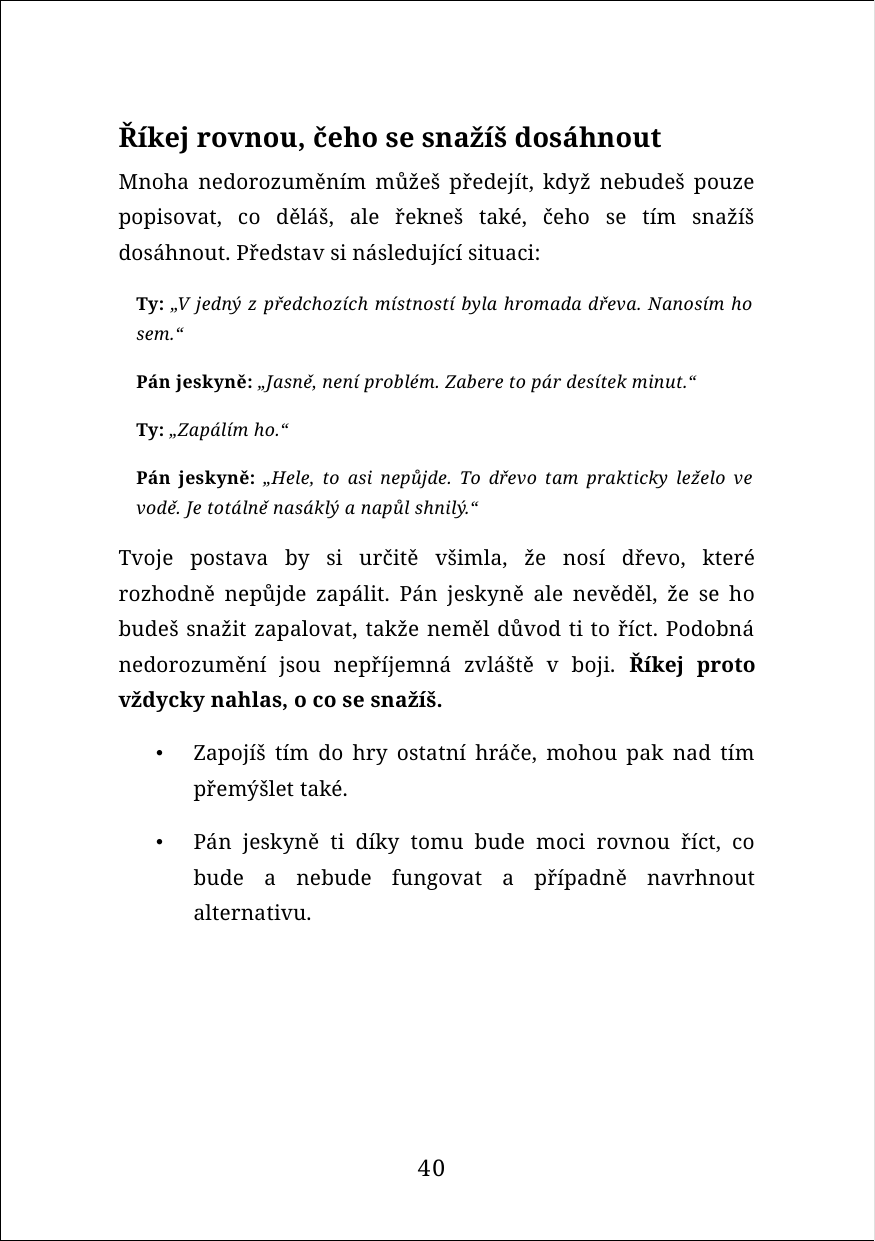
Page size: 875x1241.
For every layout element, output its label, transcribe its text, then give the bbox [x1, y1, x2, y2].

list Zapojíš tím do hry ostatní hráče, mohou pak nad tím přemýšlet také. [156, 738, 756, 802]
text Tvoje postava by si určitě všimla, že nosí dřevo, které rozhodně nepůjde zapálit. Pán jeskyně ale nevěděl, že se ho budeš snažit zapalovat, takže neměl důvod ti to říct. Podobná nedorozumění jsou nepříjemná zvláště v boji. Říkej proto vždycky nahlas, o co se snažíš. [118, 543, 756, 714]
text Ty: „V jedný z předchozích místností byla hromada dřeva. Nanosím ho sem.“ [136, 291, 756, 346]
text Pán jeskyně: „Hele, to asi nepůjde. To dřevo tam prakticky leželo ve vodě. Je totálně nasáklý a napůl shnilý.“ [136, 465, 756, 519]
text Ty: „Zapálím ho.“ [136, 417, 756, 441]
list Pán jeskyně ti díky tomu bude moci rovnou říct, co bude a nebude fungovat a případně navrhnout alternativu. [156, 827, 756, 927]
text Pán jeskyně: „Jasně, není problém. Zabere to pár desítek minut.“ [136, 369, 756, 393]
text Mnoha nedorozuměním můžeš předejít, když nebudeš pouze popisovat, co děláš, ale řekneš také, čeho se tím snažíš dosáhnout. Představ si následující situaci: [118, 167, 756, 266]
subtitle Říkej rovnou, čeho se snažíš dosáhnout [118, 118, 756, 155]
